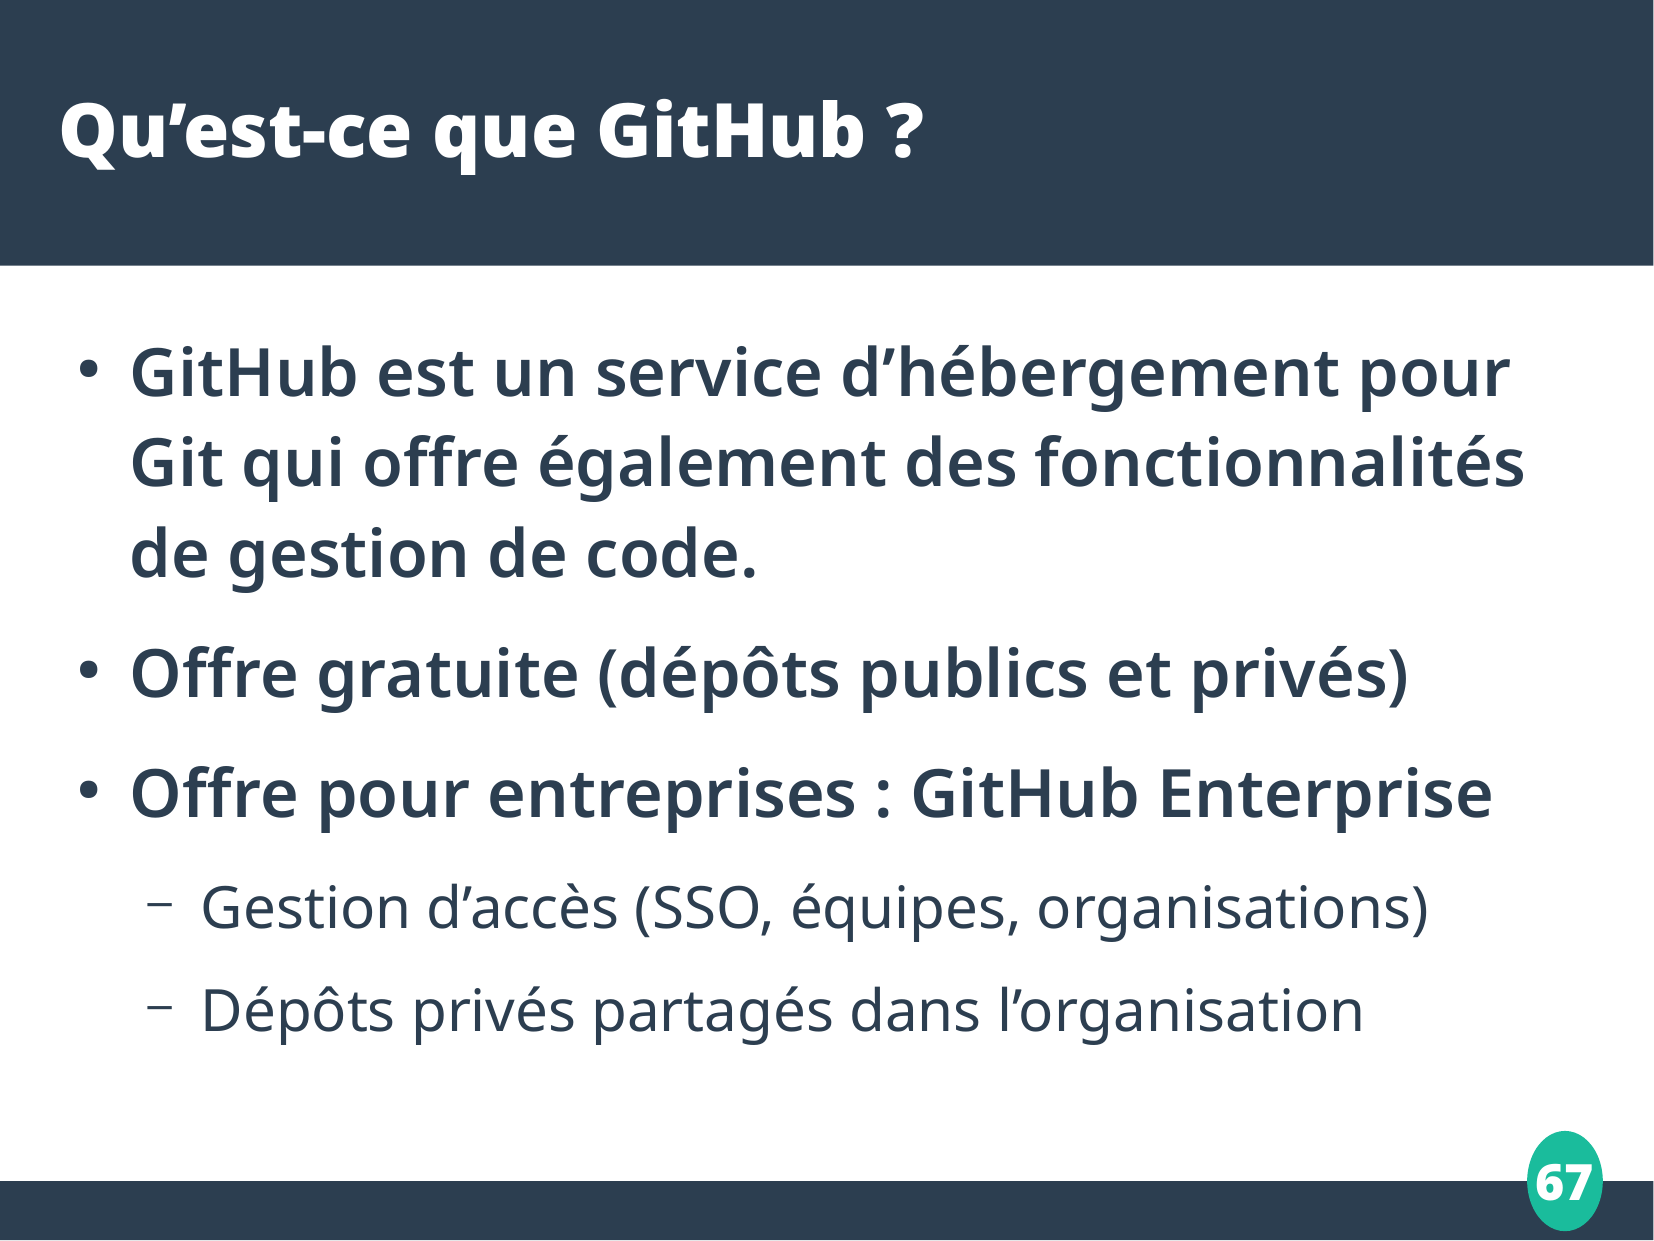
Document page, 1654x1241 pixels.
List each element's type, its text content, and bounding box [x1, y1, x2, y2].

title Qu’est-ce que GitHub ? [59, 49, 1595, 207]
list GitHub est un service d’hébergement pour Git qui offre également des fonctionnalités de gestion de code. Offre gratuite (dépôts publics et privés) Offre pour entreprises : GitHub Enterprise Gestion d’accès (SSO, équipes, organisations) Dépôts privés partagés dans l’organisation [59, 324, 1595, 1152]
